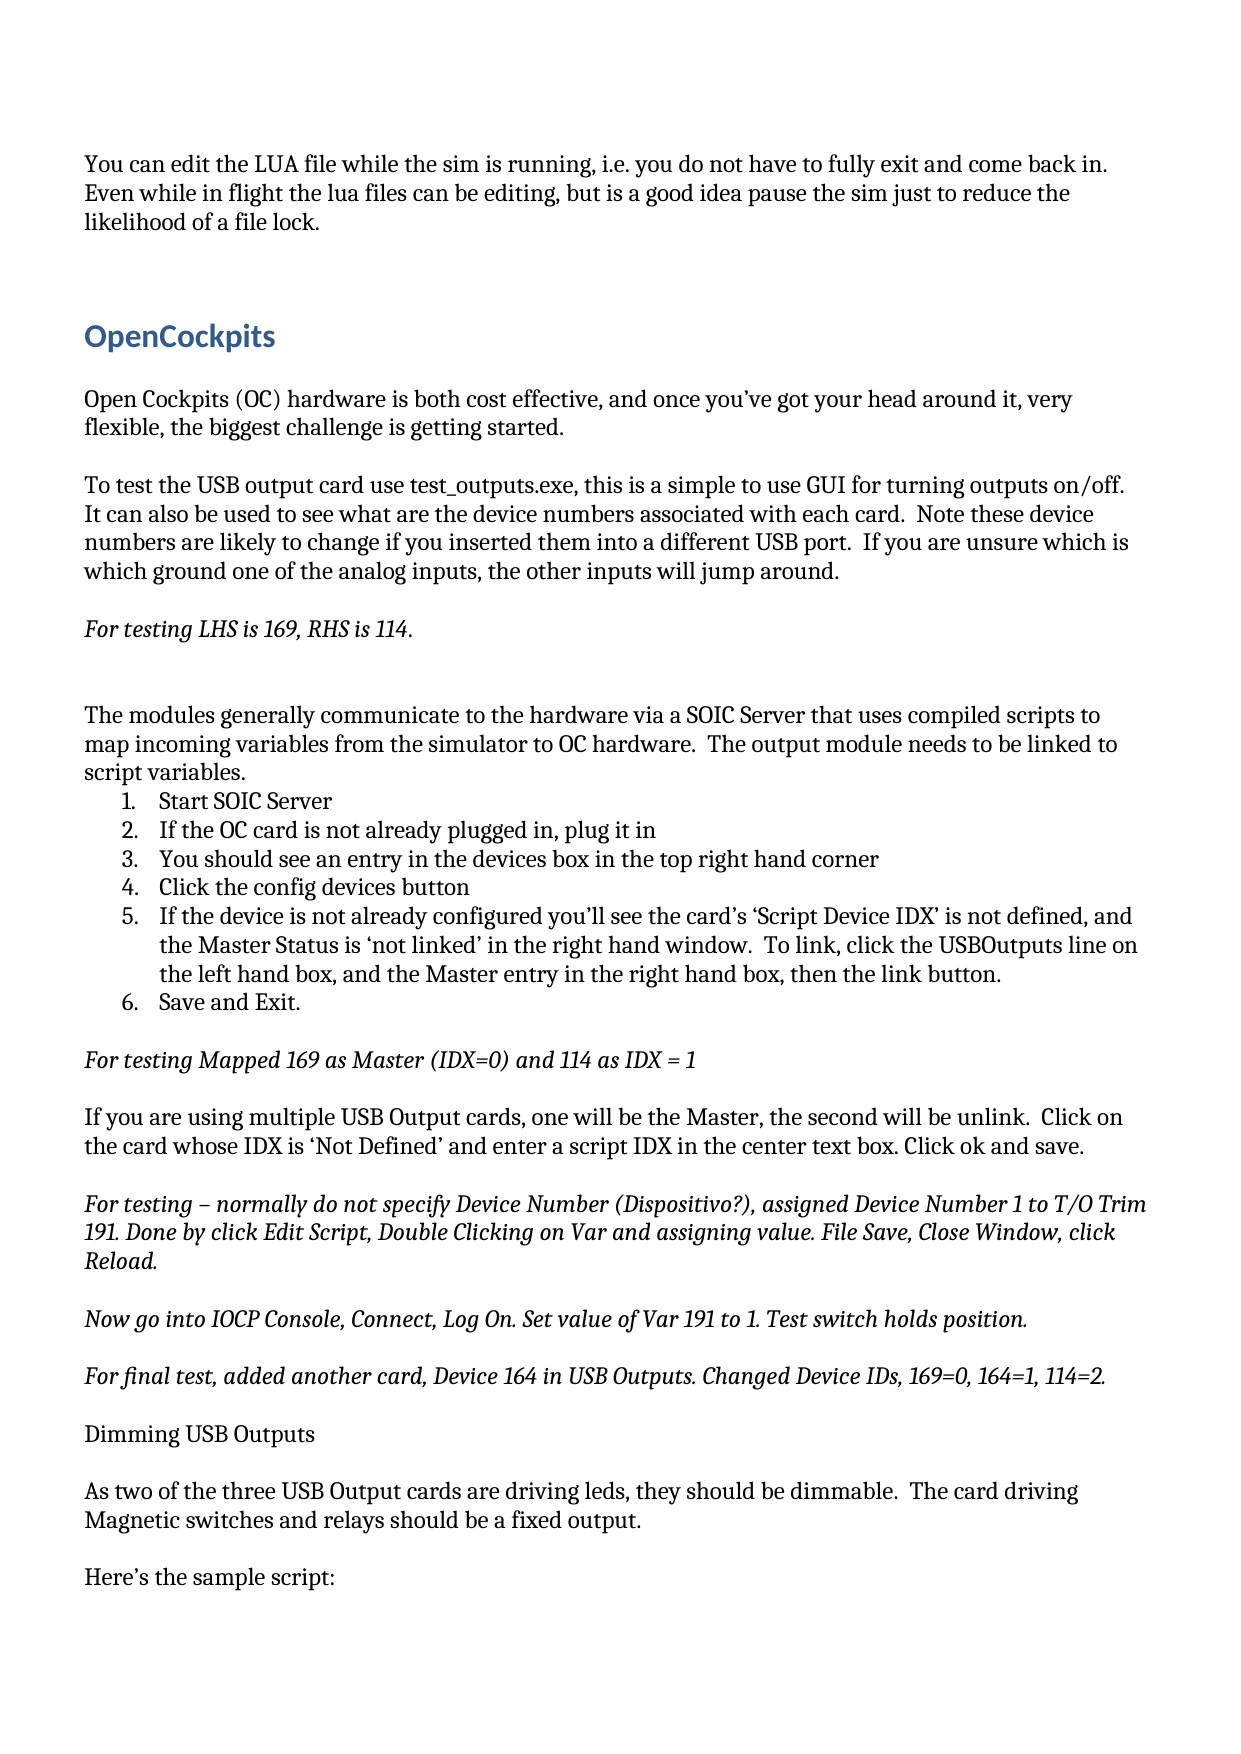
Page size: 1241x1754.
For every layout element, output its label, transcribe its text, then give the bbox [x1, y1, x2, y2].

text For testing LHS is 169, RHS is 114. [84, 614, 1148, 643]
text Now go into IOCP Console, Connect, Log On. Set value of Var 191 to 1. Test switch holds position. [84, 1304, 1148, 1333]
text For testing Mapped 169 as Master (IDX=0) and 114 as IDX = 1 [84, 1046, 1148, 1074]
list If the OC card is not already plugged in, plug it in [122, 816, 1148, 844]
list If the device is not already configured you’ll see the card’s ‘Script Device IDX’ is not defined, and the Master Status is ‘not linked’ in the right hand window. To link, click the USBOutputs line on the left hand box, and the Master entry in the right hand box, then the link button. [122, 902, 1148, 988]
list Save and Exit. [122, 988, 1148, 1017]
text As two of the three USB Output cards are driving leds, they should be dimmable. The card driving Magnetic switches and relays should be a fixed output. [84, 1477, 1148, 1534]
text If you are using multiple USB Output cards, one will be the Master, the second will be unlink. Click on the card whose IDX is ‘Not Defined’ and enter a script IDX in the center text box. Click ok and save. [84, 1103, 1148, 1161]
text The modules generally communicate to the hardware via a SOIC Server that uses compiled scripts to map incoming variables from the simulator to OC hardware. The output module needs to be linked to script variables. [84, 701, 1148, 787]
text For final test, added another card, Device 164 in USB Outputs. Changed Device IDs, 169=0, 164=1, 114=2. [84, 1362, 1148, 1391]
text For testing – normally do not specify Device Number (Dispositivo?), assigned Device Number 1 to T/O Trim 191. Done by click Edit Script, Double Clicking on Var and assigning value. File Save, Close Window, click Reload. [84, 1189, 1148, 1276]
list Start SOIC Server [122, 787, 1148, 816]
subtitle OpenCockpits [84, 315, 1148, 356]
text Dimming USB Outputs [84, 1419, 1148, 1448]
text To test the USB output card use test_outputs.exe, this is a simple to use GUI for turning outputs on/off. It can also be used to see what are the device numbers associated with each card. Note these device numbers are likely to change if you inserted them into a different USB port. If you are unsure which is which ground one of the analog inputs, the other inputs will jump around. [84, 471, 1148, 586]
text You can edit the LUA file while the sim is running, i.e. you do not have to fully exit and come back in. Even while in flight the lua files can be editing, but is a good idea pause the sim just to reduce the likelihood of a file lock. [84, 150, 1148, 236]
text Here’s the sample script: [84, 1563, 1148, 1592]
list Click the config devices button [122, 873, 1148, 902]
text Open Cockpits (OC) hardware is both cost effective, and once you’ve got your head around it, very flexible, the biggest challenge is getting started. [84, 384, 1148, 442]
list You should see an entry in the devices box in the top right hand corner [122, 844, 1148, 873]
